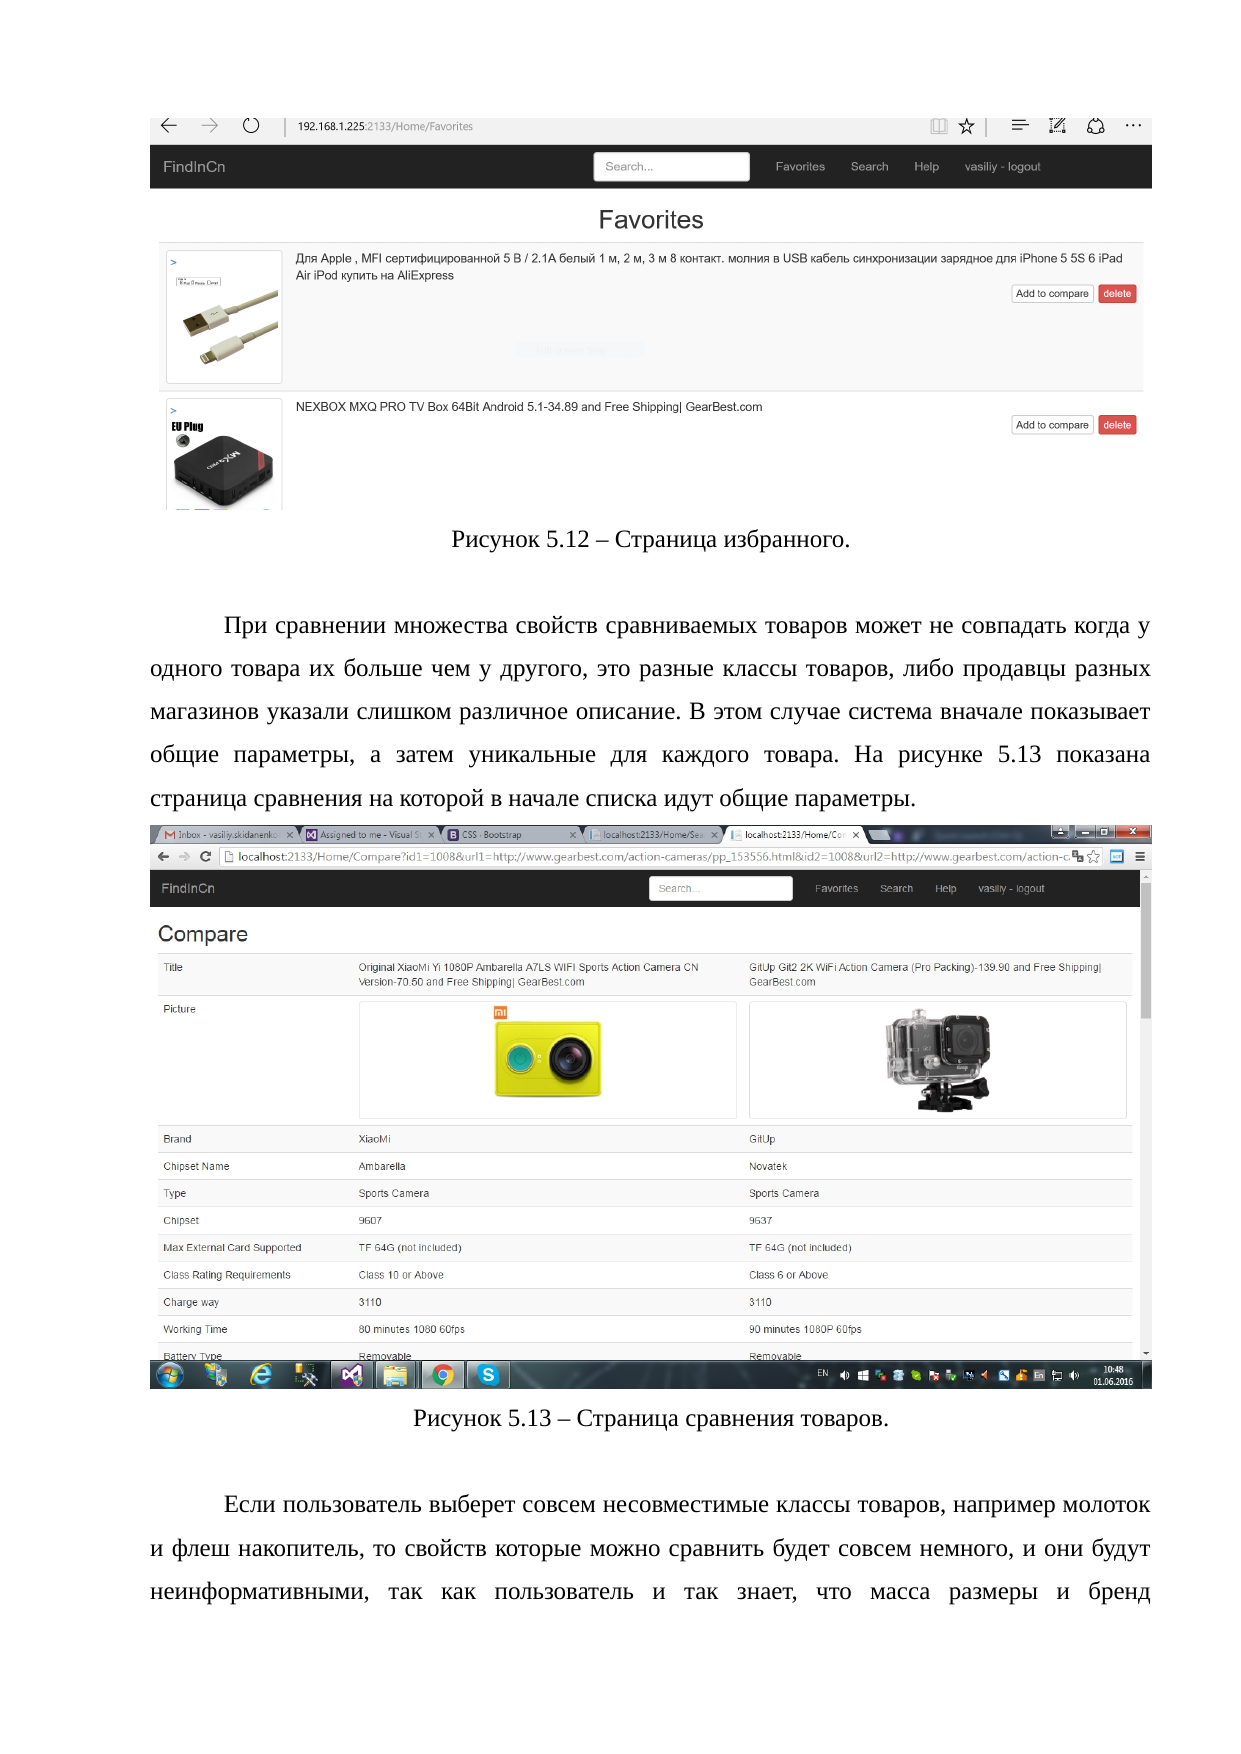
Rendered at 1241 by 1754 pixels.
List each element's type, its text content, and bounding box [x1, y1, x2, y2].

text Рисунок 5.13 – Страница сравнения товаров. [150, 1403, 1152, 1432]
text Если пользователь выберет совсем несовместимые классы товаров, например молоток и флеш накопитель, то свойств которые можно сравнить будет совсем немного, и они будут неинформативными, так как пользователь и так знает, что масса размеры и бренд [150, 1489, 1152, 1604]
text При сравнении множества свойств сравниваемых товаров может не совпадать когда у одного товара их больше чем у другого, это разные классы товаров, либо продавцы разных магазинов указали слишком различное описание. В этом случае система вначале показывает общие параметры, а затем уникальные для каждого товара. На рисунке 5.13 показана страница сравнения на которой в начале списка идут общие параметры. [150, 610, 1152, 811]
text Рисунок 5.12 – Страница избранного. [150, 524, 1152, 553]
